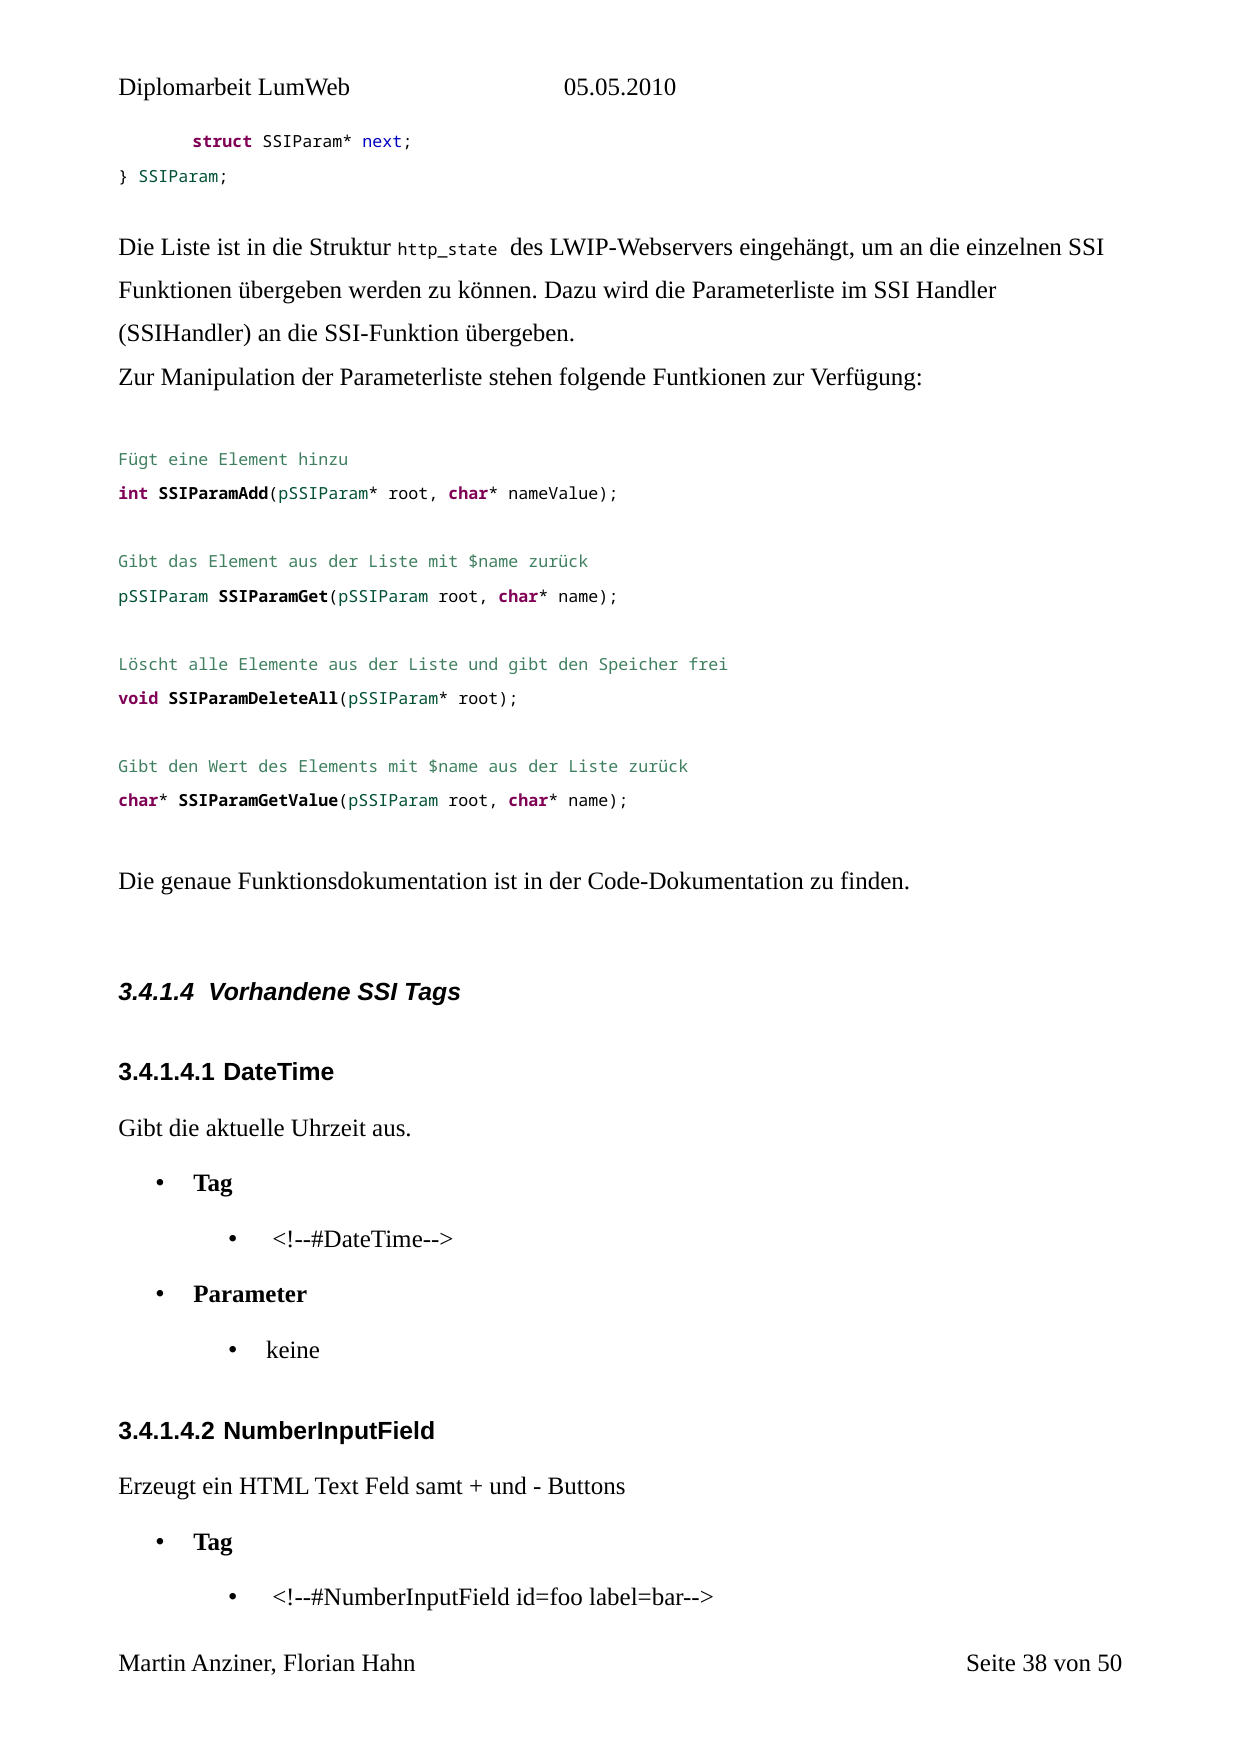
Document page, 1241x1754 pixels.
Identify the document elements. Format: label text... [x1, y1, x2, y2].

text int SSIParamAdd(pSSIParam* root, char* nameValue); [118, 482, 1122, 505]
text Zur Manipulation der Parameterliste stehen folgende Funtkionen zur Verfügung: [118, 362, 1122, 390]
subtitle Vorhandene SSI Tags [118, 977, 1122, 1006]
list Parameter [156, 1279, 1122, 1308]
list Tag [156, 1527, 1122, 1555]
text Gibt den Wert des Elements mit $name aus der Liste zurück [118, 754, 1122, 777]
text Die genaue Funktionsdokumentation ist in der Code-Dokumentation zu finden. [118, 866, 1122, 894]
list keine [228, 1335, 1122, 1364]
text void SSIParamDeleteAll(pSSIParam* root); [118, 686, 1122, 709]
list Tag [156, 1168, 1122, 1197]
text Gibt das Element aus der Liste mit $name zurück [118, 550, 1122, 573]
subtitle DateTime [118, 1057, 1122, 1086]
subtitle NumberInputField [118, 1416, 1122, 1444]
list <!--#DateTime--> [228, 1224, 1122, 1253]
text Fügt eine Element hinzu [118, 448, 1122, 471]
text struct SSIParam* next; [118, 130, 1122, 153]
text } SSIParam; [118, 164, 1122, 187]
text Gibt die aktuelle Uhrzeit aus. [118, 1113, 1122, 1141]
text Erzeugt ein HTML Text Feld samt + und - Buttons [118, 1471, 1122, 1500]
list <!--#NumberInputField id=foo label=bar--> [228, 1582, 1122, 1611]
text Löscht alle Elemente aus der Liste und gibt den Speicher frei [118, 652, 1122, 675]
text char* SSIParamGetValue(pSSIParam root, char* name); [118, 788, 1122, 811]
text pSSIParam SSIParamGet(pSSIParam root, char* name); [118, 584, 1122, 607]
text Die Liste ist in die Struktur http_state des LWIP-Webservers eingehängt, um an die einzelnen SSI Funktionen übergeben werden zu können. Dazu wird die Parameterliste im SSI Handler (SSIHandler) an die SSI-Funktion übergeben. [118, 232, 1122, 347]
